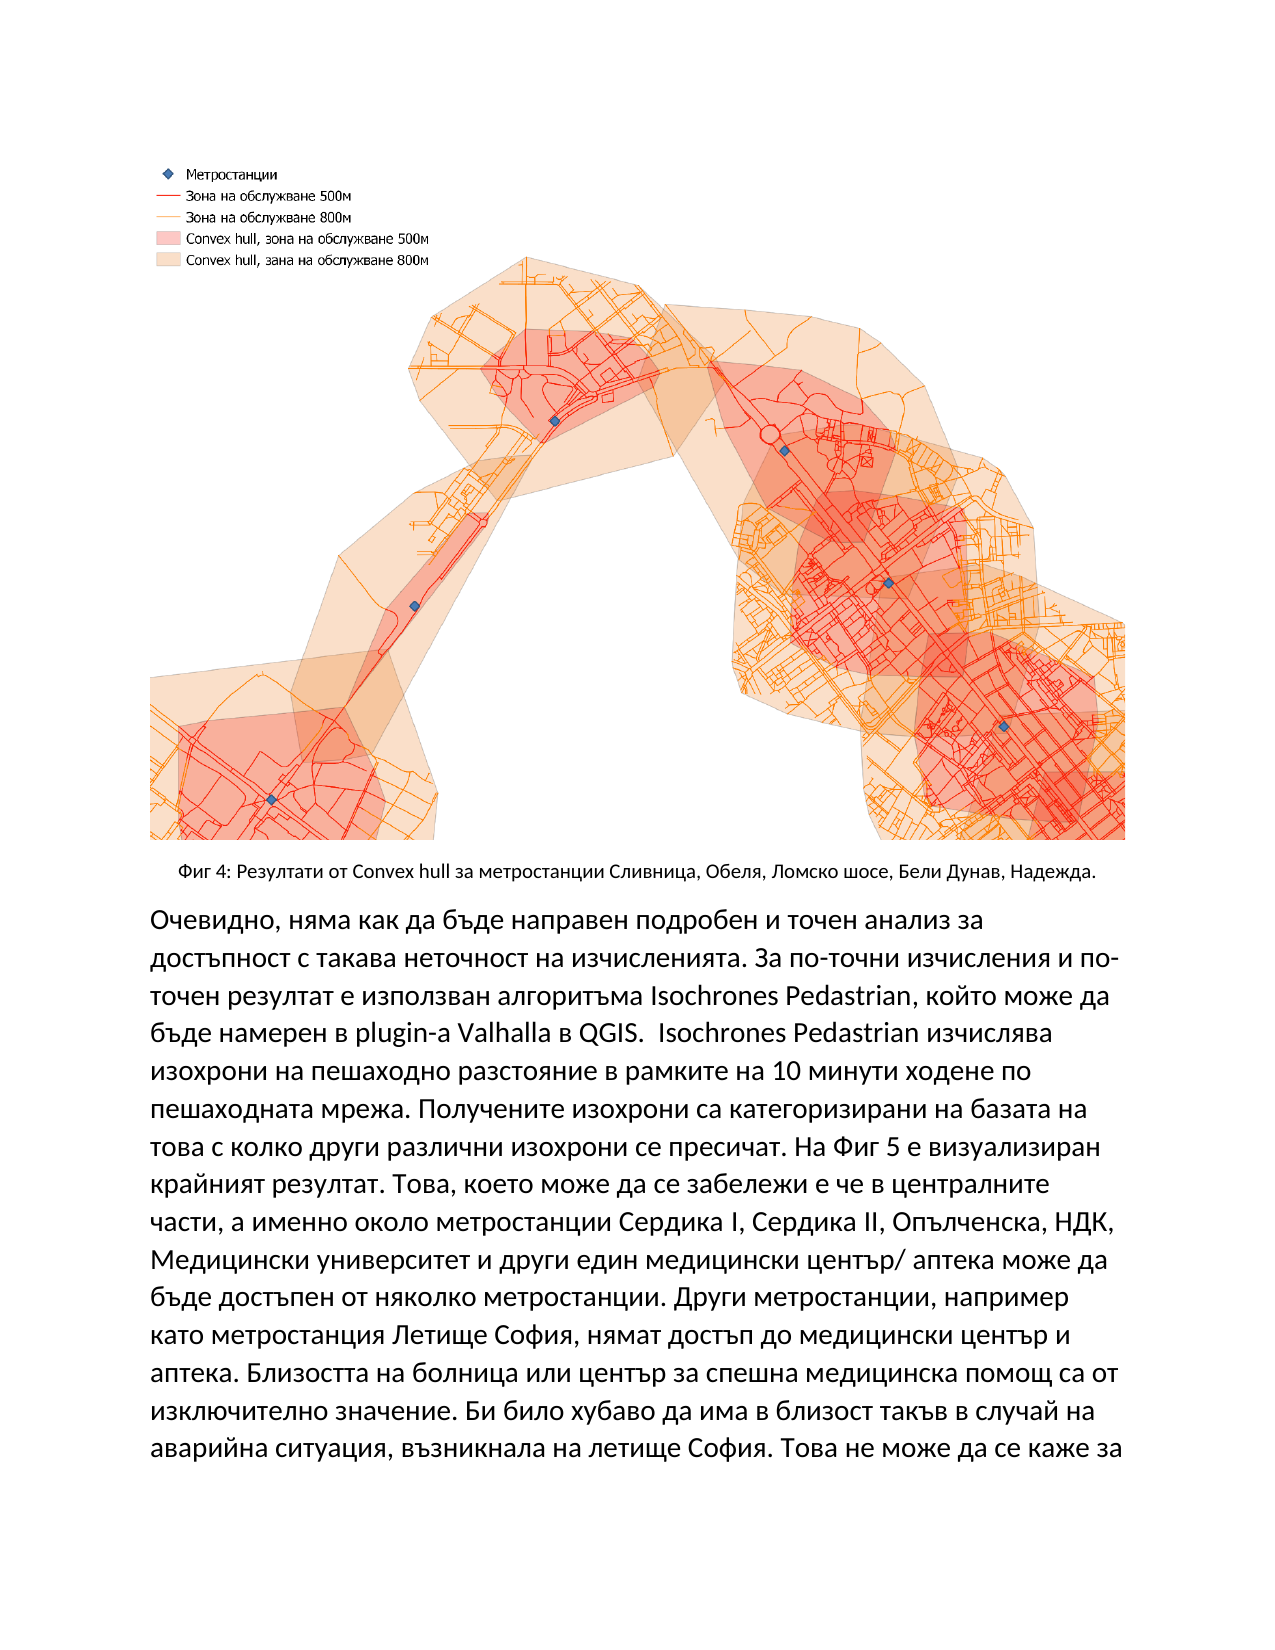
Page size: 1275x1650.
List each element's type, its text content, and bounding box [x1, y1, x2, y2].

text Фиг 4: Резултати от Convex hull за метростанции Сливница, Обеля, Ломско шосе, Бели Дунав, Надежда. [150, 858, 1125, 883]
text Очевидно, няма как да бъде направен подробен и точен анализ за достъпност с такава неточност на изчисленията. За по-точни изчисления и по-точен резултат е използван алгоритъма Isochrones Pedastrian, който може да бъде намерен в plugin-a Valhalla в QGIS. Isochrones Pedastrian изчислява изохрони на пешаходно разстояние в рамките на 10 минути ходене по пешаходната мрежа. Получените изохрони са категоризирани на базата на това с колко други различни изохрони се пресичат. На Фиг 5 е визуализиран крайният резултат. Това, което може да се забележи е че в централните части, а именно около метростанции Сердика I, Сердика II, Опълченска, НДК, Медицински университет и други един медицински център/ аптека може да бъде достъпен от няколко метростанции. Други метростанции, например като метростанция Летище София, нямат достъп до медицински център и аптека. Близостта на болница или център за спешна медицинска помощ са от изключително значение. Би било хубаво да има в близост такъв в случай на аварийна ситуация, възникнала на летище София. Това не може да се каже за [150, 901, 1125, 1465]
